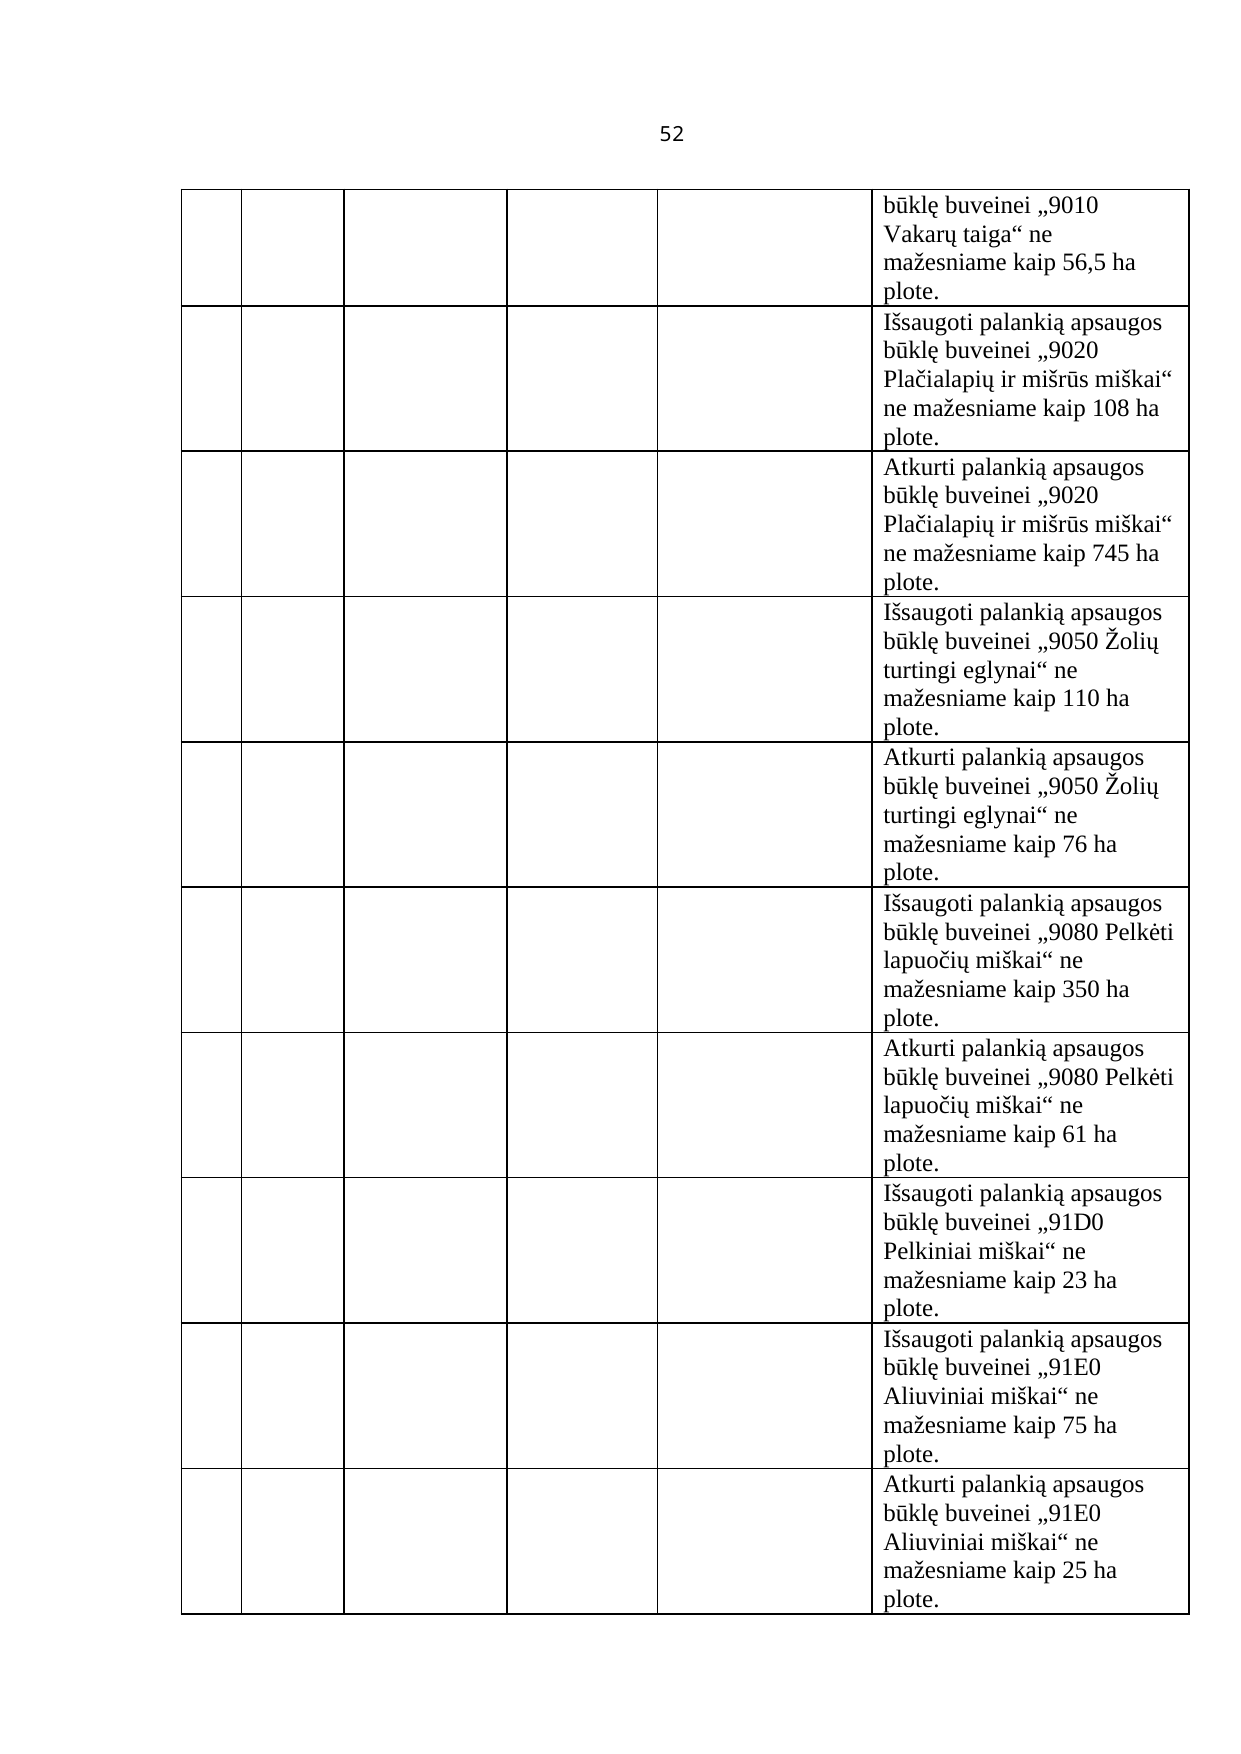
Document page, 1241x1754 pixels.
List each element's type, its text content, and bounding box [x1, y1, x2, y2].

table_cell [658, 743, 871, 886]
table_cell [508, 1469, 657, 1613]
table_cell [345, 307, 506, 450]
table_cell [182, 743, 241, 886]
table_cell Išsaugoti palankią apsaugos būklę buveinei „91D0 Pelkiniai miškai“ ne mažesniame kaip 23 ha plote. [873, 1178, 1188, 1322]
table_cell [345, 888, 506, 1032]
table_cell [242, 1033, 343, 1177]
table_cell Atkurti palankią apsaugos būklę buveinei „9080 Pelkėti lapuočių miškai“ ne mažesniame kaip 61 ha plote. [873, 1033, 1188, 1177]
table_cell Išsaugoti palankią apsaugos būklę buveinei „91E0 Aliuviniai miškai“ ne mažesniame kaip 75 ha plote. [873, 1324, 1188, 1467]
table_cell Atkurti palankią apsaugos būklę buveinei „9020 Plačialapių ir mišrūs miškai“ ne mažesniame kaip 745 ha plote. [873, 452, 1188, 596]
table_cell Atkurti palankią apsaugos būklę buveinei „9050 Žolių turtingi eglynai“ ne mažesniame kaip 76 ha plote. [873, 743, 1188, 886]
table_cell [658, 1178, 871, 1322]
table_cell [345, 190, 506, 305]
table_cell [658, 1324, 871, 1467]
table_cell būklę buveinei „9010 Vakarų taiga“ ne mažesniame kaip 56,5 ha plote. [873, 190, 1188, 305]
table_cell [508, 888, 657, 1032]
table_cell [182, 1178, 241, 1322]
table_cell [182, 1033, 241, 1177]
table_cell [658, 190, 871, 305]
table_cell [242, 190, 343, 305]
table_cell [242, 743, 343, 886]
table_cell [182, 597, 241, 741]
table_cell [508, 452, 657, 596]
table_cell Išsaugoti palankią apsaugos būklę buveinei „9050 Žolių turtingi eglynai“ ne mažesniame kaip 110 ha plote. [873, 597, 1188, 741]
table_cell Atkurti palankią apsaugos būklę buveinei „91E0 Aliuviniai miškai“ ne mažesniame kaip 25 ha plote. [873, 1469, 1188, 1613]
table_cell [658, 888, 871, 1032]
table_cell [658, 597, 871, 741]
table_cell [182, 452, 241, 596]
table_cell [182, 307, 241, 450]
table_cell [345, 743, 506, 886]
table_cell [508, 190, 657, 305]
table_cell [182, 1469, 241, 1613]
table_cell [345, 1469, 506, 1613]
table_cell [658, 307, 871, 450]
table_cell [508, 1178, 657, 1322]
table_cell [242, 452, 343, 596]
table_cell [658, 452, 871, 596]
table_cell [508, 1324, 657, 1467]
table_cell Išsaugoti palankią apsaugos būklę buveinei „9080 Pelkėti lapuočių miškai“ ne mažesniame kaip 350 ha plote. [873, 888, 1188, 1032]
table_cell [508, 1033, 657, 1177]
table_cell [345, 1178, 506, 1322]
table_cell [658, 1469, 871, 1613]
table_cell [508, 743, 657, 886]
table_cell [182, 190, 241, 305]
table_cell [508, 597, 657, 741]
table_cell [345, 1324, 506, 1467]
table_cell [345, 1033, 506, 1177]
table_cell [658, 1033, 871, 1177]
table_cell Išsaugoti palankią apsaugos būklę buveinei „9020 Plačialapių ir mišrūs miškai“ ne mažesniame kaip 108 ha plote. [873, 307, 1188, 450]
table_cell [182, 1324, 241, 1467]
table_cell [242, 1324, 343, 1467]
table_cell [345, 597, 506, 741]
table_cell [508, 307, 657, 450]
table_cell [242, 888, 343, 1032]
table_cell [345, 452, 506, 596]
table_cell [242, 307, 343, 450]
table_cell [242, 1469, 343, 1613]
table_cell [242, 1178, 343, 1322]
table_cell [182, 888, 241, 1032]
table_cell [242, 597, 343, 741]
